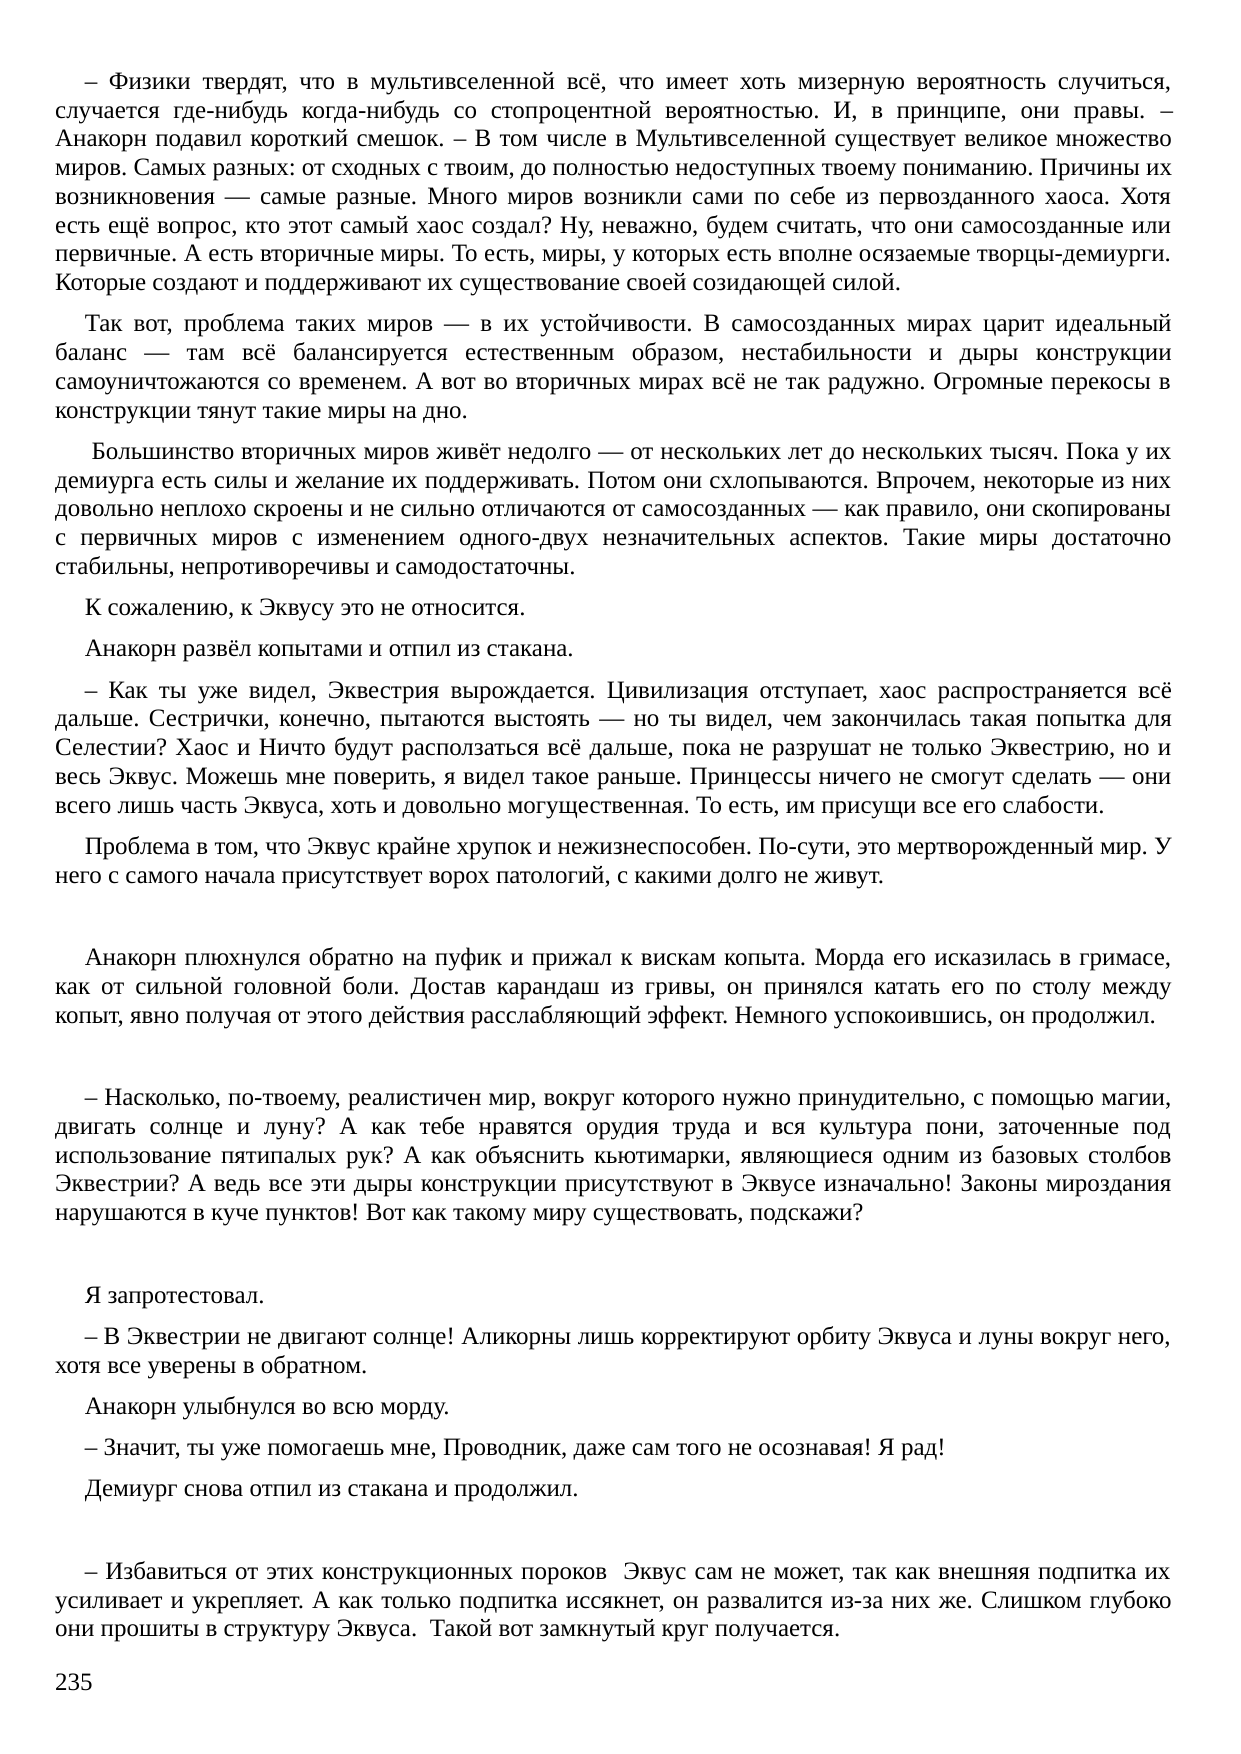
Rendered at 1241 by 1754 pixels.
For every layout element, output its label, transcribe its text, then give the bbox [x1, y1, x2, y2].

text – Насколько, по-твоему, реалистичен мир, вокруг которого нужно принудительно, с помощью магии, двигать солнце и луну? А как тебе нравятся орудия труда и вся культура пони, заточенные под использование пятипалых рук? А как объяснить кьютимарки, являющиеся одним из базовых столбов Эквестрии? А ведь все эти дыры конструкции присутствуют в Эквусе изначально! Законы мироздания нарушаются в куче пунктов! Вот как такому миру существовать, подскажи? [55, 1082, 1173, 1226]
text – Физики твердят, что в мультивселенной всё, что имеет хоть мизерную вероятность случиться, случается где-нибудь когда-нибудь со стопроцентной вероятностью. И, в принципе, они правы. – Анакорн подавил короткий смешок. – В том числе в Мультивселенной существует великое множество миров. Самых разных: от сходных с твоим, до полностью недоступных твоему пониманию. Причины их возникновения — самые разные. Много миров возникли сами по себе из первозданного хаоса. Хотя есть ещё вопрос, кто этот самый хаос создал? Ну, неважно, будем считать, что они самосозданные или первичные. А есть вторичные миры. То есть, миры, у которых есть вполне осязаемые творцы-демиурги. Которые создают и поддерживают их существование своей созидающей силой. [55, 66, 1173, 296]
text К сожалению, к Эквусу это не относится. [55, 592, 1173, 621]
text Демиург снова отпил из стакана и продолжил. [55, 1473, 1173, 1502]
text – В Эквестрии не двигают солнце! Аликорны лишь корректируют орбиту Эквуса и луны вокруг него, хотя все уверены в обратном. [55, 1321, 1173, 1378]
text Я запротестовал. [55, 1280, 1173, 1308]
text – Избавиться от этих конструкционных пороков Эквус сам не может, так как внешняя подпитка их усиливает и укрепляет. А как только подпитка иссякнет, он развалится из-за них же. Слишком глубоко они прошиты в структуру Эквуса. Такой вот замкнутый круг получается. [55, 1556, 1173, 1642]
text Анакорн развёл копытами и отпил из стакана. [55, 633, 1173, 662]
text Так вот, проблема таких миров — в их устойчивости. В самосозданных мирах царит идеальный баланс — там всё балансируется естественным образом, нестабильности и дыры конструкции самоуничтожаются со временем. А вот во вторичных мирах всё не так радужно. Огромные перекосы в конструкции тянут такие миры на дно. [55, 308, 1173, 423]
text – Значит, ты уже помогаешь мне, Проводник, даже сам того не осознавая! Я рад! [55, 1432, 1173, 1461]
text Большинство вторичных миров живёт недолго — от нескольких лет до нескольких тысяч. Пока у их демиурга есть силы и желание их поддерживать. Потом они схлопываются. Впрочем, некоторые из них довольно неплохо скроены и не сильно отличаются от самосозданных — как правило, они скопированы с первичных миров с изменением одного-двух незначительных аспектов. Такие миры достаточно стабильны, непротиворечивы и самодостаточны. [55, 436, 1173, 580]
text Анакорн улыбнулся во всю морду. [55, 1391, 1173, 1420]
text Анакорн плюхнулся обратно на пуфик и прижал к вискам копыта. Морда его исказилась в гримасе, как от сильной головной боли. Достав карандаш из гривы, он принялся катать его по столу между копыт, явно получая от этого действия расслабляющий эффект. Немного успокоившись, он продолжил. [55, 942, 1173, 1028]
text – Как ты уже видел, Эквестрия вырождается. Цивилизация отступает, хаос распространяется всё дальше. Сестрички, конечно, пытаются выстоять — но ты видел, чем закончилась такая попытка для Селестии? Хаос и Ничто будут расползаться всё дальше, пока не разрушат не только Эквестрию, но и весь Эквус. Можешь мне поверить, я видел такое раньше. Принцессы ничего не смогут сделать — они всего лишь часть Эквуса, хоть и довольно могущественная. То есть, им присущи все его слабости. [55, 675, 1173, 818]
text Проблема в том, что Эквус крайне хрупок и нежизнеспособен. По-сути, это мертворожденный мир. У него с самого начала присутствует ворох патологий, с какими долго не живут. [55, 831, 1173, 888]
